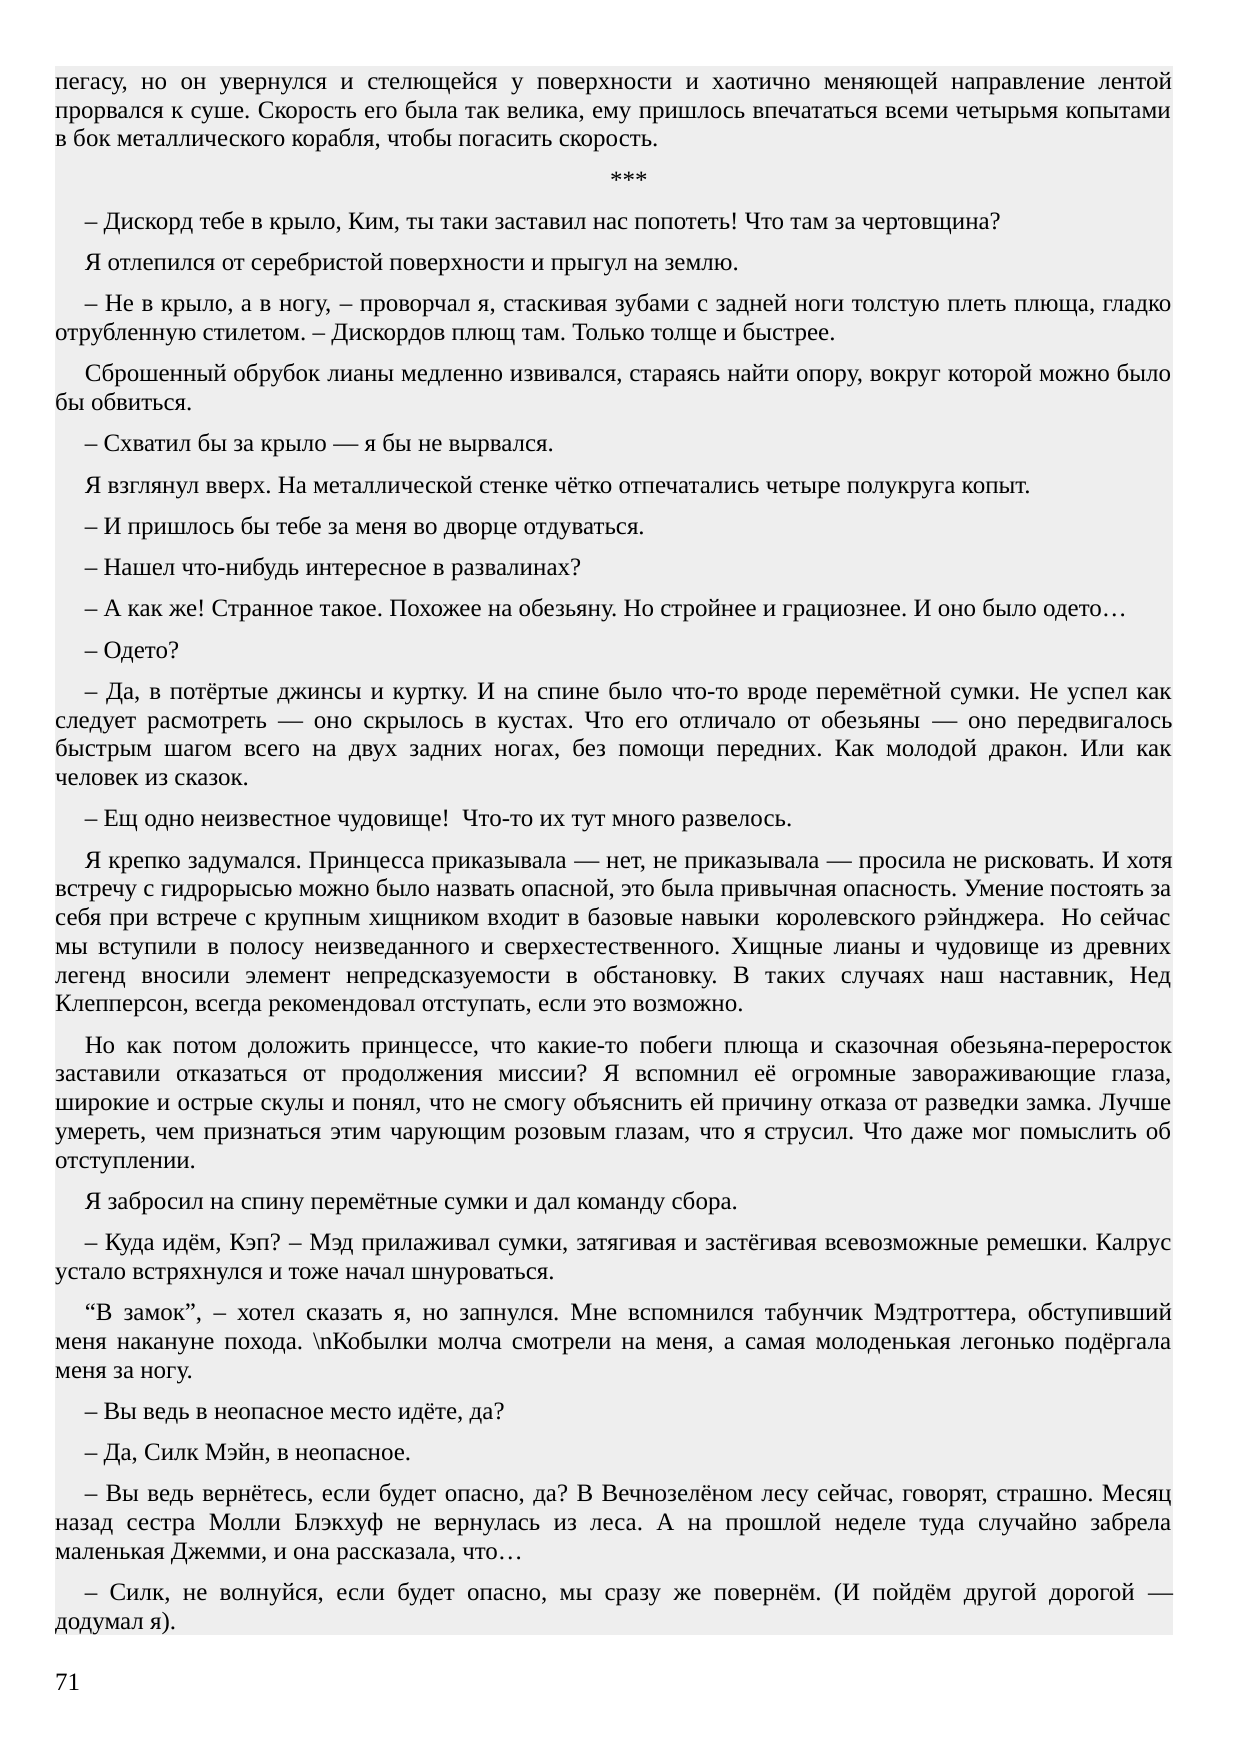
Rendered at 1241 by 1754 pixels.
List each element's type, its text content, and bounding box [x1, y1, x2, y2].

text – Одето? [55, 635, 1173, 663]
text – И пришлось бы тебе за меня во дворце отдуваться. [55, 511, 1173, 540]
text – Да, в потёртые джинсы и куртку. И на спине было что-то вроде перемётной сумки. Не успел как следует расмотреть — оно скрылось в кустах. Что его отличало от обезьяны — оно передвигалось быстрым шагом всего на двух задних ногах, без помощи передних. Как молодой дракон. Или как человек из сказок. [55, 676, 1173, 791]
text – Не в крыло, а в ногу, – проворчал я, стаскивая зубами с задней ноги толстую плеть плюща, гладко отрубленную стилетом. – Дискордов плющ там. Только толще и быстрее. [55, 288, 1173, 346]
text “В замок”, – хотел сказать я, но запнулся. Мне вспомнился табунчик Мэдтроттера, обступивший меня накануне похода. \nКобылки молча смотрели на меня, а самая молоденькая легонько подёргала меня за ногу. [55, 1297, 1173, 1383]
text Я крепко задумался. Принцесса приказывала — нет, не приказывала — просила не рисковать. И хотя встречу с гидрорысью можно было назвать опасной, это была привычная опасность. Умение постоять за себя при встрече с крупным хищником входит в базовые навыки королевского рэйнджера. Но сейчас мы вступили в полосу неизведанного и сверхестественного. Хищные лианы и чудовище из древних легенд вносили элемент непредсказуемости в обстановку. В таких случаях наш наставник, Нед Клепперсон, всегда рекомендовал отступать, если это возможно. [55, 845, 1173, 1017]
text – Дискорд тебе в крыло, Ким, ты таки заставил нас попотеть! Что там за чертовщина? [55, 206, 1173, 235]
text – Схватил бы за крыло — я бы не вырвался. [55, 428, 1173, 457]
text Но как потом доложить принцессе, что какие-то побеги плюща и сказочная обезьяна-переросток заставили отказаться от продолжения миссии? Я вспомнил её огромные завораживающие глаза, широкие и острые скулы и понял, что не смогу объяснить ей причину отказа от разведки замка. Лучше умереть, чем признаться этим чарующим розовым глазам, что я струсил. Что даже мог помыслить об отступлении. [55, 1030, 1173, 1173]
text – Вы ведь вернётесь, если будет опасно, да? В Вечнозелёном лесу сейчас, говорят, страшно. Месяц назад сестра Молли Блэкхуф не вернулась из леса. А на прошлой неделе туда случайно забрела маленькая Джемми, и она рассказала, что… [55, 1478, 1173, 1565]
text – Силк, не волнуйся, если будет опасно, мы сразу же повернём. (И пойдём другой дорогой — додумал я). [55, 1577, 1173, 1635]
text – Куда идём, Кэп? – Мэд прилаживал сумки, затягивая и застёгивая всевозможные ремешки. Калрус устало встряхнулся и тоже начал шнуроваться. [55, 1227, 1173, 1285]
text – Ещ одно неизвестное чудовище! Что-то их тут много развелось. [55, 803, 1173, 832]
text – Вы ведь в неопасное место идёте, да? [55, 1396, 1173, 1425]
text Я забросил на спину перемётные сумки и дал команду сбора. [55, 1186, 1173, 1215]
text *** [55, 165, 1173, 193]
text – Нашел что-нибудь интересное в развалинах? [55, 552, 1173, 581]
text Сброшенный обрубок лианы медленно извивался, стараясь найти опору, вокруг которой можно было бы обвиться. [55, 358, 1173, 416]
text – Да, Силк Мэйн, в неопасное. [55, 1437, 1173, 1466]
text – А как же! Странное такое. Похожее на обезьяну. Но стройнее и грациознее. И оно было одето… [55, 593, 1173, 622]
text Я взглянул вверх. На металлической стенке чётко отпечатались четыре полукруга копыт. [55, 470, 1173, 498]
text Я отлепился от серебристой поверхности и прыгул на землю. [55, 247, 1173, 276]
text пегасу, но он увернулся и стелющейся у поверхности и хаотично меняющей направление лентой прорвался к суше. Скорость его была так велика, ему пришлось впечататься всеми четырьмя копытами в бок металлического корабля, чтобы погасить скорость. [55, 66, 1173, 152]
